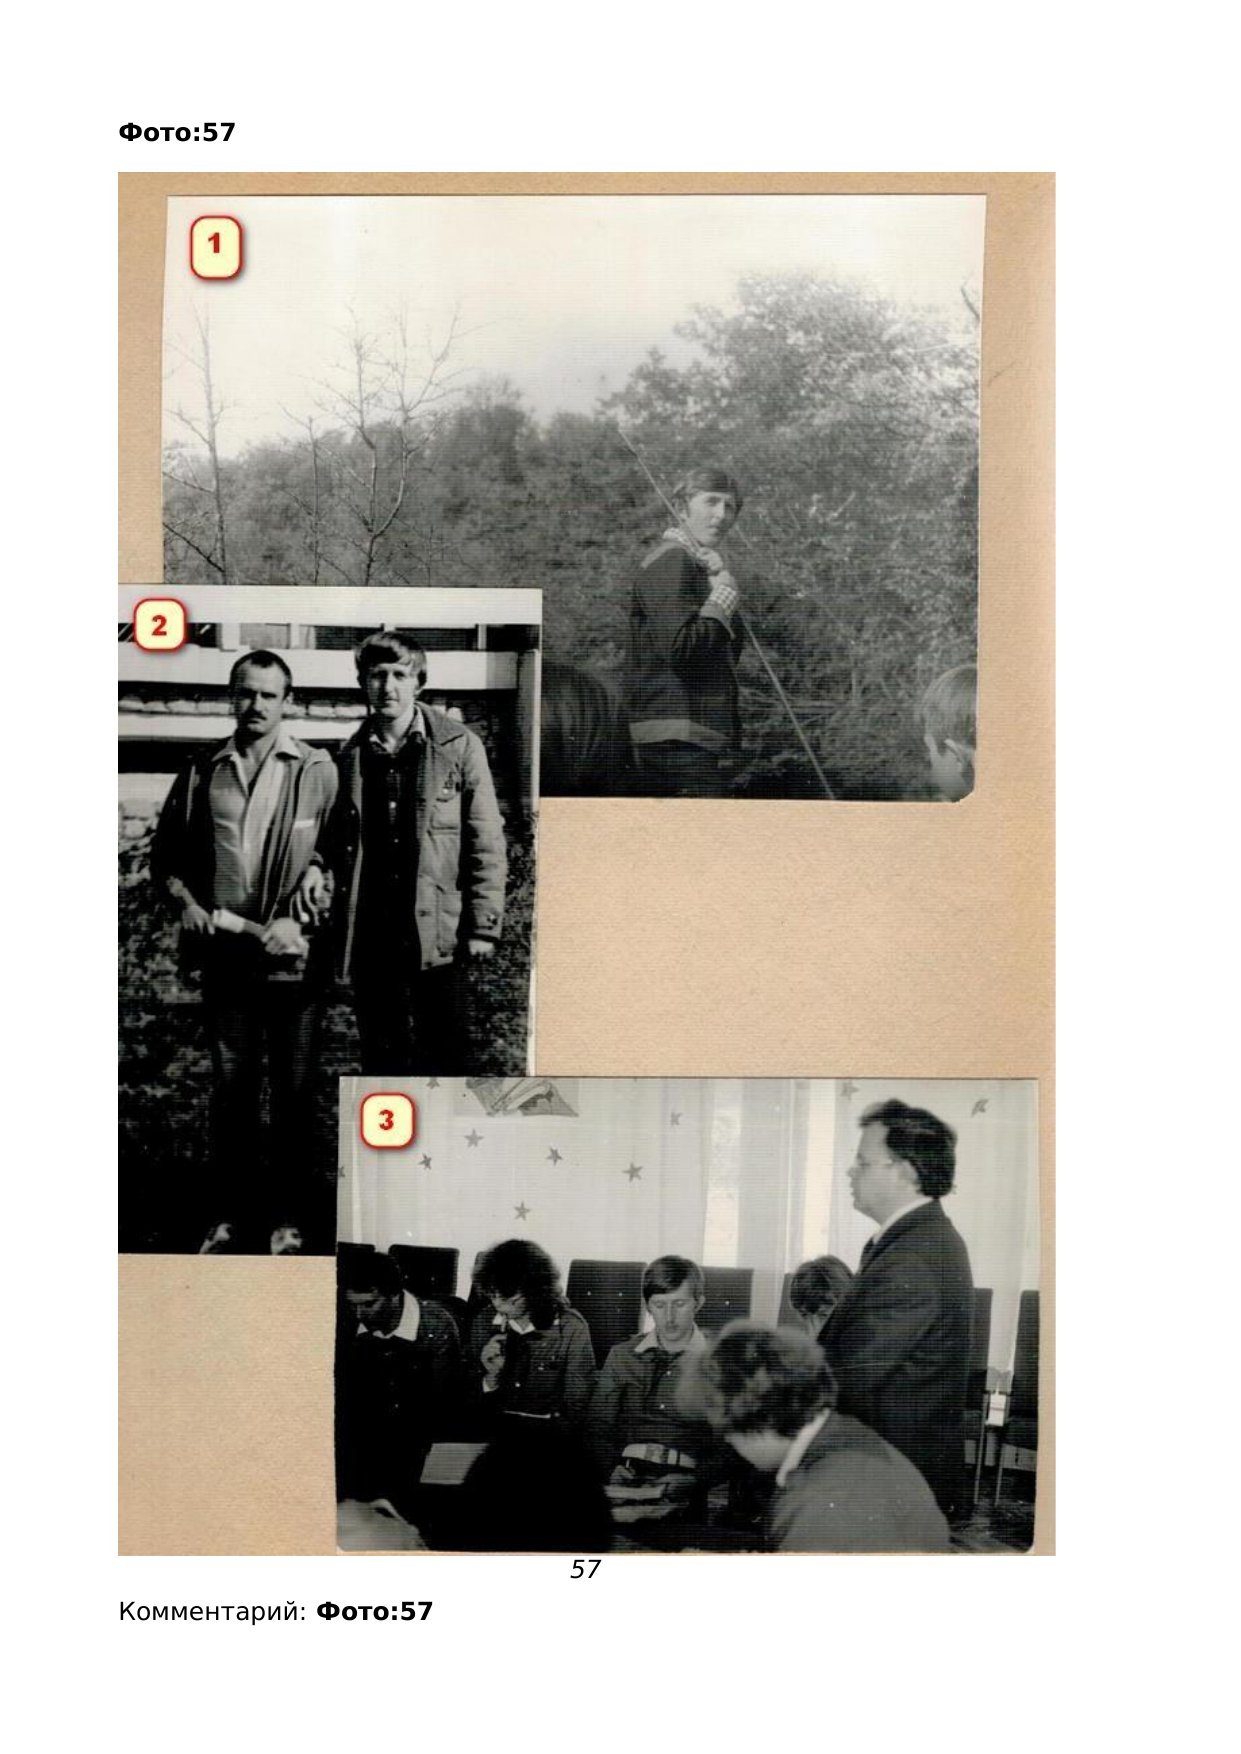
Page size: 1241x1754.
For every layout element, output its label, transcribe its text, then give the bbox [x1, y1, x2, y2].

text 57 [118, 1556, 1056, 1585]
text Комментарий: Фото:57 [118, 1597, 1122, 1626]
picture [118, 172, 1056, 1556]
subtitle Фото:57 [118, 118, 1122, 147]
